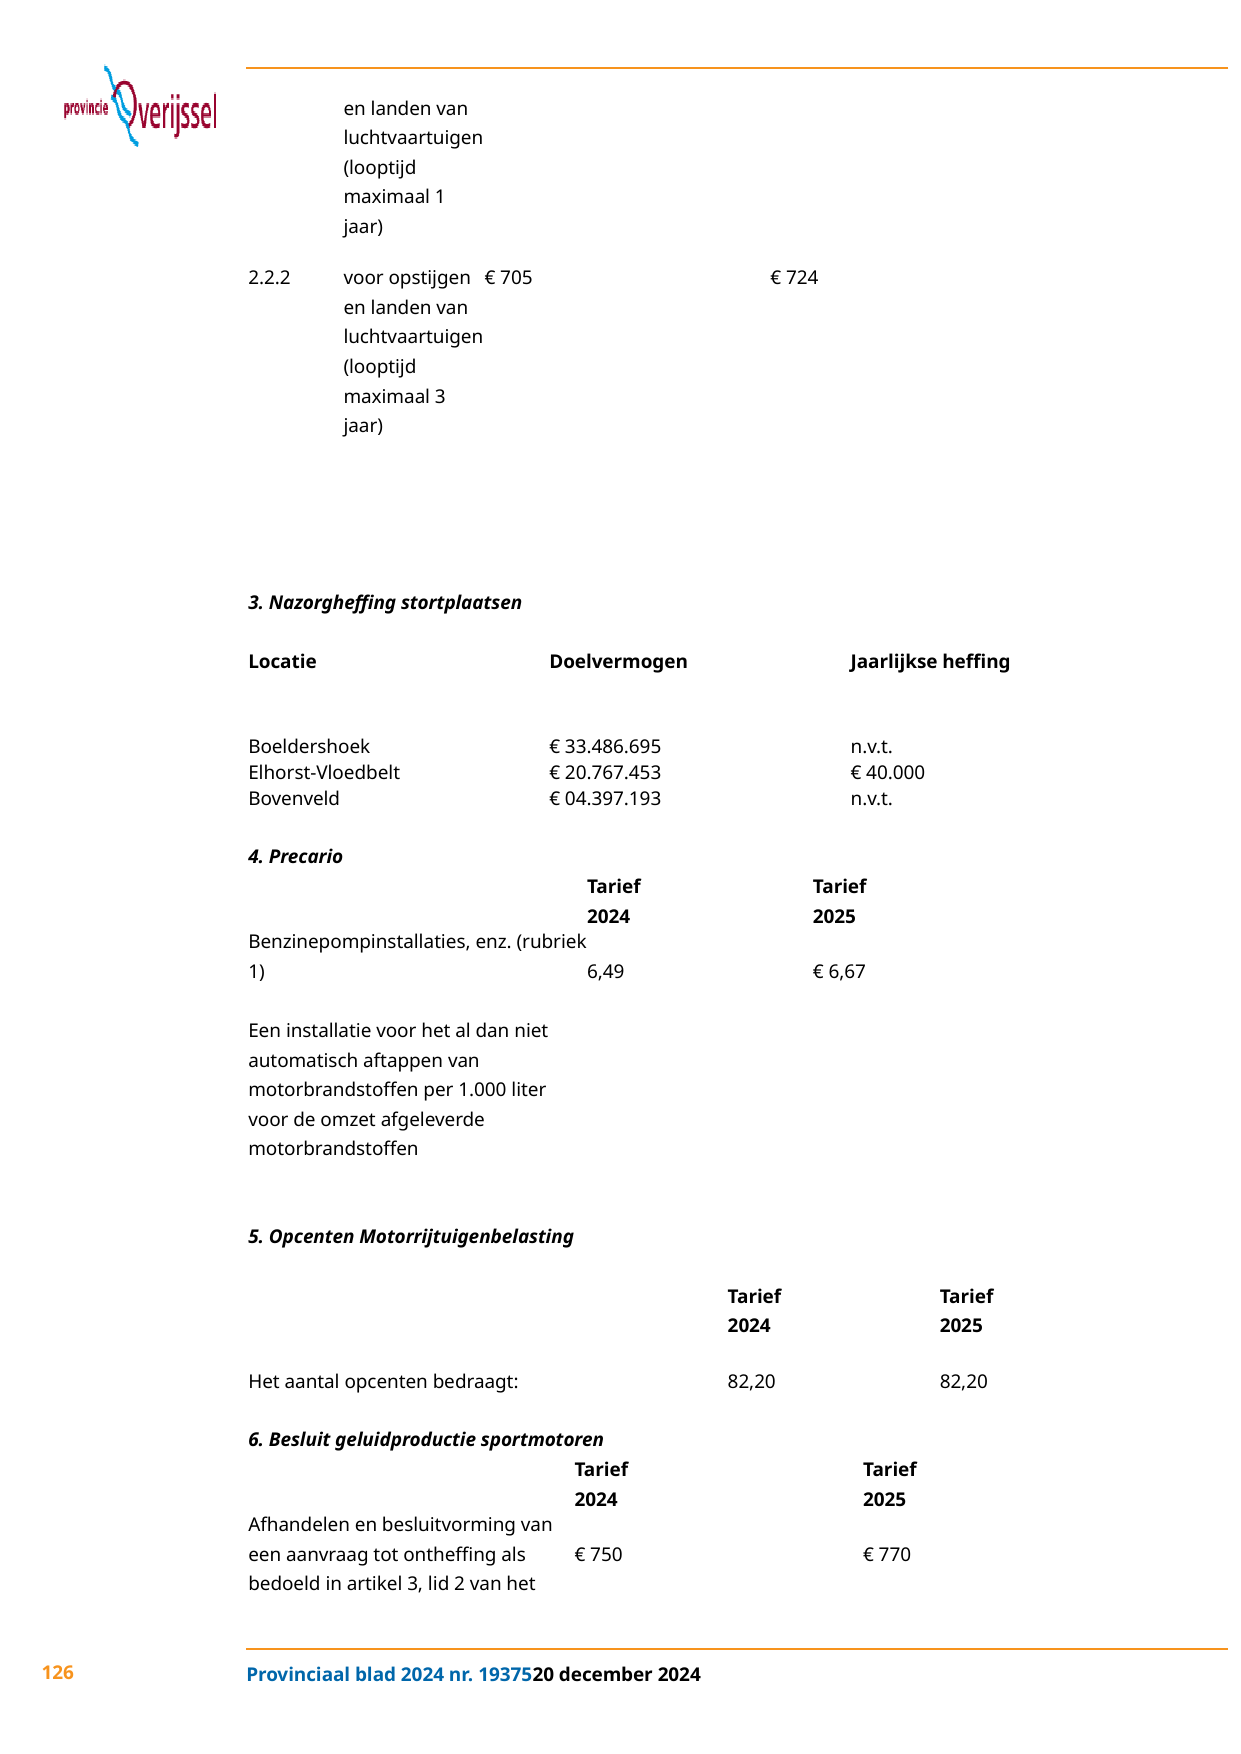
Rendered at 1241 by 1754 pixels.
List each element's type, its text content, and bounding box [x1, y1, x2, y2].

table_cell 2.2.2 [248, 265, 343, 438]
table_cell [343, 239, 484, 264]
table_header [248, 873, 587, 928]
table_cell 82,20 [940, 1338, 1152, 1394]
table_cell € 750 [574, 1511, 863, 1596]
text 5. Opcenten Motorrijtuigenbelasting [248, 1224, 1152, 1249]
table_cell € 724 [770, 265, 1152, 438]
text 6. Besluit geluidproductie sportmotoren [248, 1426, 1152, 1452]
table_cell n.v.t. [850, 704, 1152, 759]
table_cell en landen van luchtvaartuigen (looptijd maximaal 1 jaar) [343, 95, 484, 239]
table_cell € 770 [863, 1511, 1152, 1596]
table_header Tarief 2025 [813, 873, 1038, 928]
table_cell [770, 95, 1152, 239]
table_cell [484, 95, 770, 239]
text 4. Precario [248, 843, 1152, 869]
table_cell [248, 95, 343, 239]
table_header Tarief 2024 [728, 1283, 939, 1338]
picture [41, 47, 231, 172]
table_cell Benzinepompinstallaties, enz. (rubriek 1) Een installatie voor het al dan niet automatisch aftappen van motorbrandstoffen per 1.000 liter voor de omzet afgeleverde motorbrandstoffen [248, 929, 587, 1191]
table_cell € 04.397.193 [549, 785, 850, 811]
table_header Jaarlijkse heffing [850, 619, 1152, 704]
table_header Tarief 2025 [940, 1283, 1152, 1338]
table_cell [248, 239, 343, 264]
table_header [248, 1456, 574, 1511]
table_cell € 40.000 [850, 759, 1152, 785]
table_cell € 20.767.453 [549, 759, 850, 785]
table_cell 6,49 [587, 929, 813, 1191]
table_cell n.v.t. [850, 785, 1152, 811]
table_cell Afhandelen en besluitvorming van een aanvraag tot ontheffing als bedoeld in artikel 3, lid 2 van het [248, 1511, 574, 1596]
table_cell voor opstijgen en landen van luchtvaartuigen (looptijd maximaal 3 jaar) [343, 265, 484, 438]
table_cell € 33.486.695 [549, 704, 850, 759]
table_header Tarief 2024 [574, 1456, 863, 1511]
table_cell [770, 239, 1152, 264]
table_cell [484, 239, 770, 264]
table_header Locatie [248, 619, 549, 704]
table_cell Bovenveld [248, 785, 549, 811]
text 3. Nazorgheffing stortplaatsen [248, 589, 1152, 615]
table_header [248, 1283, 727, 1338]
table_cell Boeldershoek [248, 704, 549, 759]
table_cell Het aantal opcenten bedraagt: [248, 1338, 727, 1394]
table_cell € 705 [484, 265, 770, 438]
table_header Tarief 2025 [863, 1456, 1152, 1511]
table_header Doelvermogen [549, 619, 850, 704]
table_cell Elhorst-Vloedbelt [248, 759, 549, 785]
table_cell € 6,67 [813, 929, 1038, 1191]
table_header Tarief 2024 [587, 873, 813, 928]
table_cell 82,20 [728, 1338, 939, 1394]
